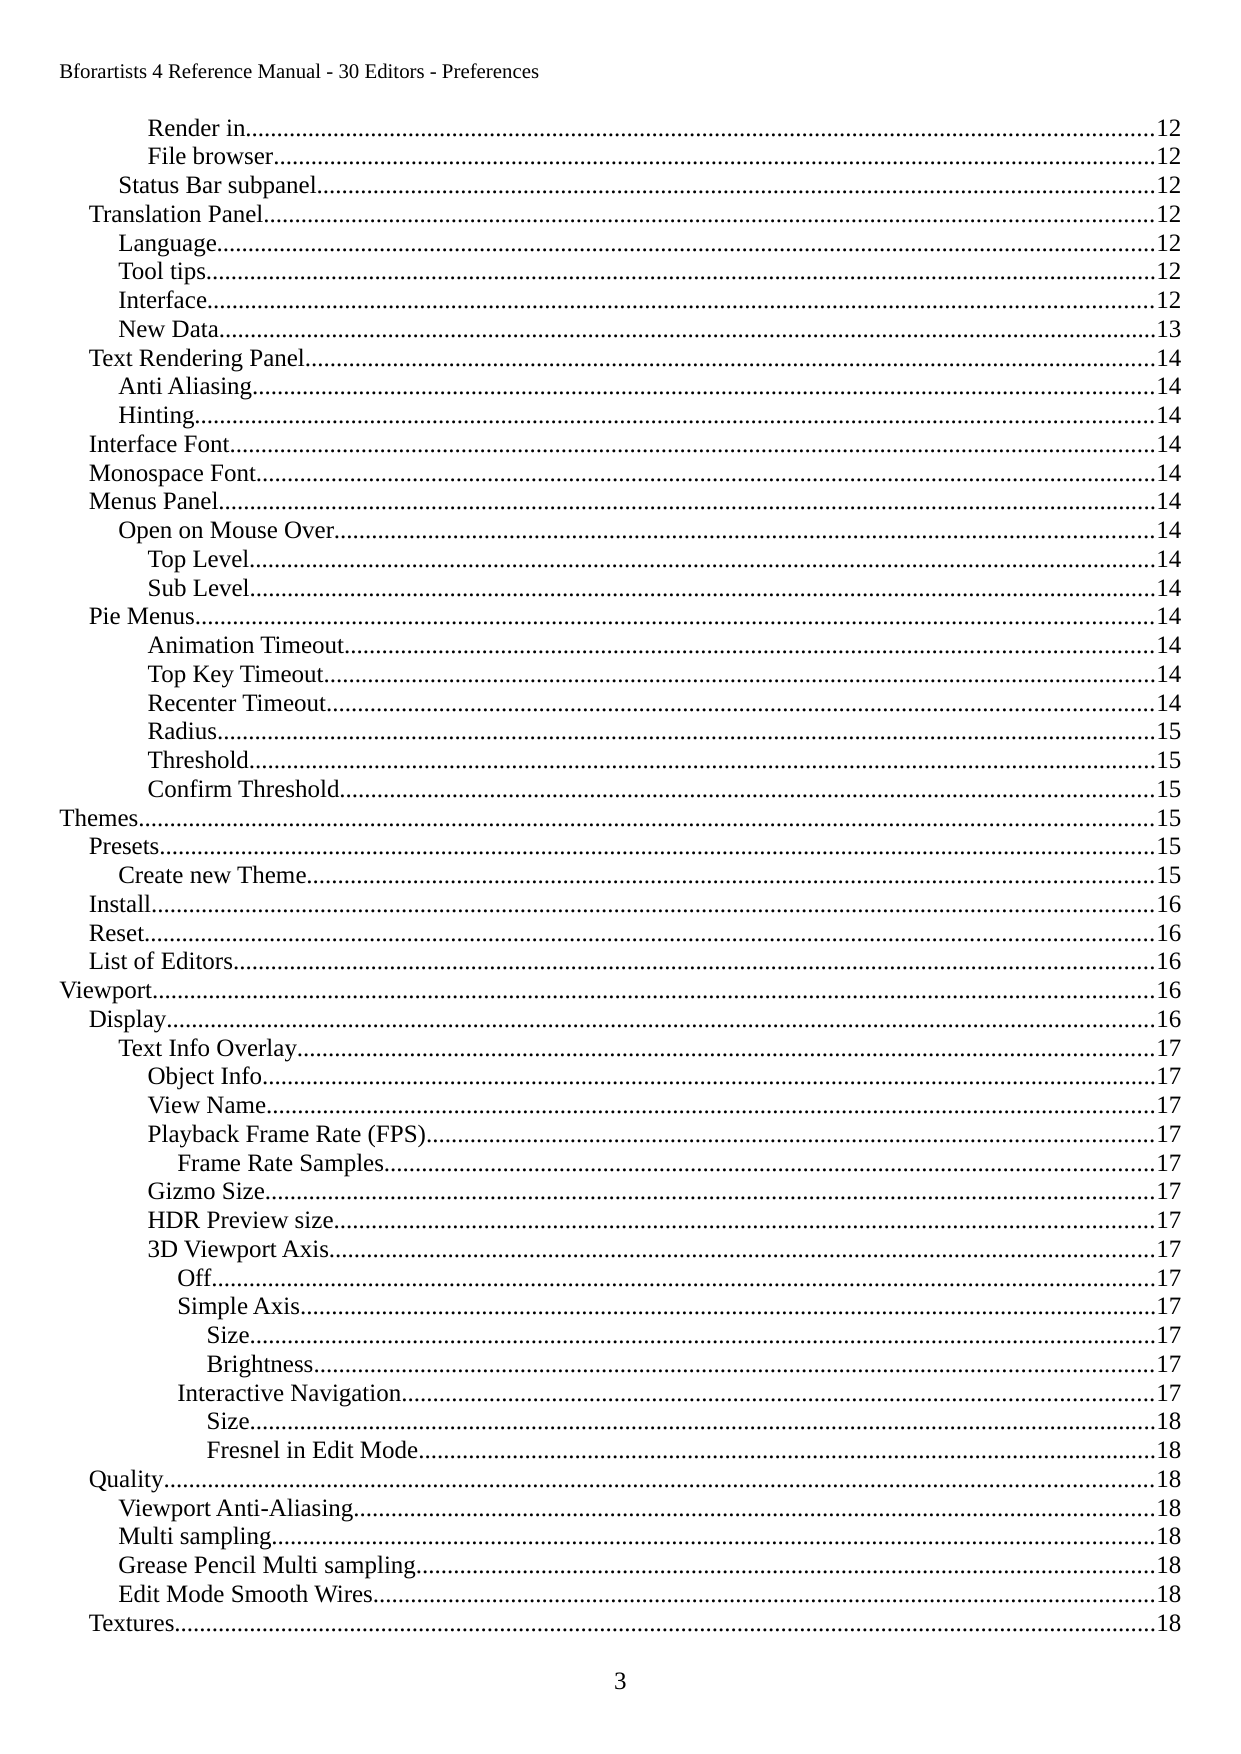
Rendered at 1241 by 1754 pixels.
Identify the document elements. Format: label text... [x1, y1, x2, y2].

text File browser 12 [147, 141, 1181, 170]
text Text Rendering Panel 14 [88, 343, 1181, 371]
text Anti Aliasing 14 [118, 371, 1181, 400]
text Off 17 [177, 1263, 1181, 1291]
text Brightness 17 [206, 1349, 1181, 1378]
text List of Editors 16 [88, 946, 1181, 975]
text Quality 18 [88, 1464, 1181, 1493]
text Object Info 17 [147, 1061, 1181, 1090]
text Simple Axis 17 [177, 1291, 1181, 1320]
text Top Level 14 [147, 544, 1181, 573]
text Viewport 16 [59, 975, 1181, 1004]
text Install 16 [88, 889, 1181, 918]
text Edit Mode Smooth Wires 18 [118, 1579, 1181, 1608]
text Interactive Navigation 17 [177, 1378, 1181, 1406]
text Monospace Font 14 [88, 458, 1181, 486]
text Reset 16 [88, 918, 1181, 946]
text Grease Pencil Multi sampling 18 [118, 1550, 1181, 1579]
text Create new Theme 15 [118, 860, 1181, 889]
text Render in 12 [147, 113, 1181, 141]
text Interface 12 [118, 285, 1181, 314]
text Textures 18 [88, 1608, 1181, 1636]
text Menus Panel 14 [88, 486, 1181, 515]
text Size 17 [206, 1320, 1181, 1349]
text HDR Preview size 17 [147, 1205, 1181, 1234]
text Top Key Timeout 14 [147, 659, 1181, 688]
text Radius 15 [147, 716, 1181, 745]
text Multi sampling 18 [118, 1521, 1181, 1550]
text Tool tips 12 [118, 256, 1181, 285]
text View Name 17 [147, 1090, 1181, 1119]
text Translation Panel 12 [88, 199, 1181, 228]
text Fresnel in Edit Mode 18 [206, 1435, 1181, 1464]
text Sub Level 14 [147, 573, 1181, 601]
text New Data 13 [118, 314, 1181, 343]
text 3D Viewport Axis 17 [147, 1234, 1181, 1263]
text Hinting 14 [118, 400, 1181, 429]
text Confirm Threshold 15 [147, 774, 1181, 803]
text Pie Menus 14 [88, 601, 1181, 630]
text Animation Timeout 14 [147, 630, 1181, 659]
text Status Bar subpanel 12 [118, 170, 1181, 199]
text Threshold 15 [147, 745, 1181, 774]
text Language 12 [118, 228, 1181, 256]
text Interface Font 14 [88, 429, 1181, 458]
text Presets 15 [88, 831, 1181, 860]
text Size 18 [206, 1406, 1181, 1435]
text Display 16 [88, 1004, 1181, 1033]
text Gizmo Size 17 [147, 1176, 1181, 1205]
text Recenter Timeout 14 [147, 688, 1181, 716]
text Text Info Overlay 17 [118, 1033, 1181, 1061]
text Viewport Anti-Aliasing 18 [118, 1493, 1181, 1521]
text Open on Mouse Over 14 [118, 515, 1181, 544]
text Themes 15 [59, 803, 1181, 831]
text Frame Rate Samples 17 [177, 1148, 1181, 1176]
text Playback Frame Rate (FPS) 17 [147, 1119, 1181, 1148]
